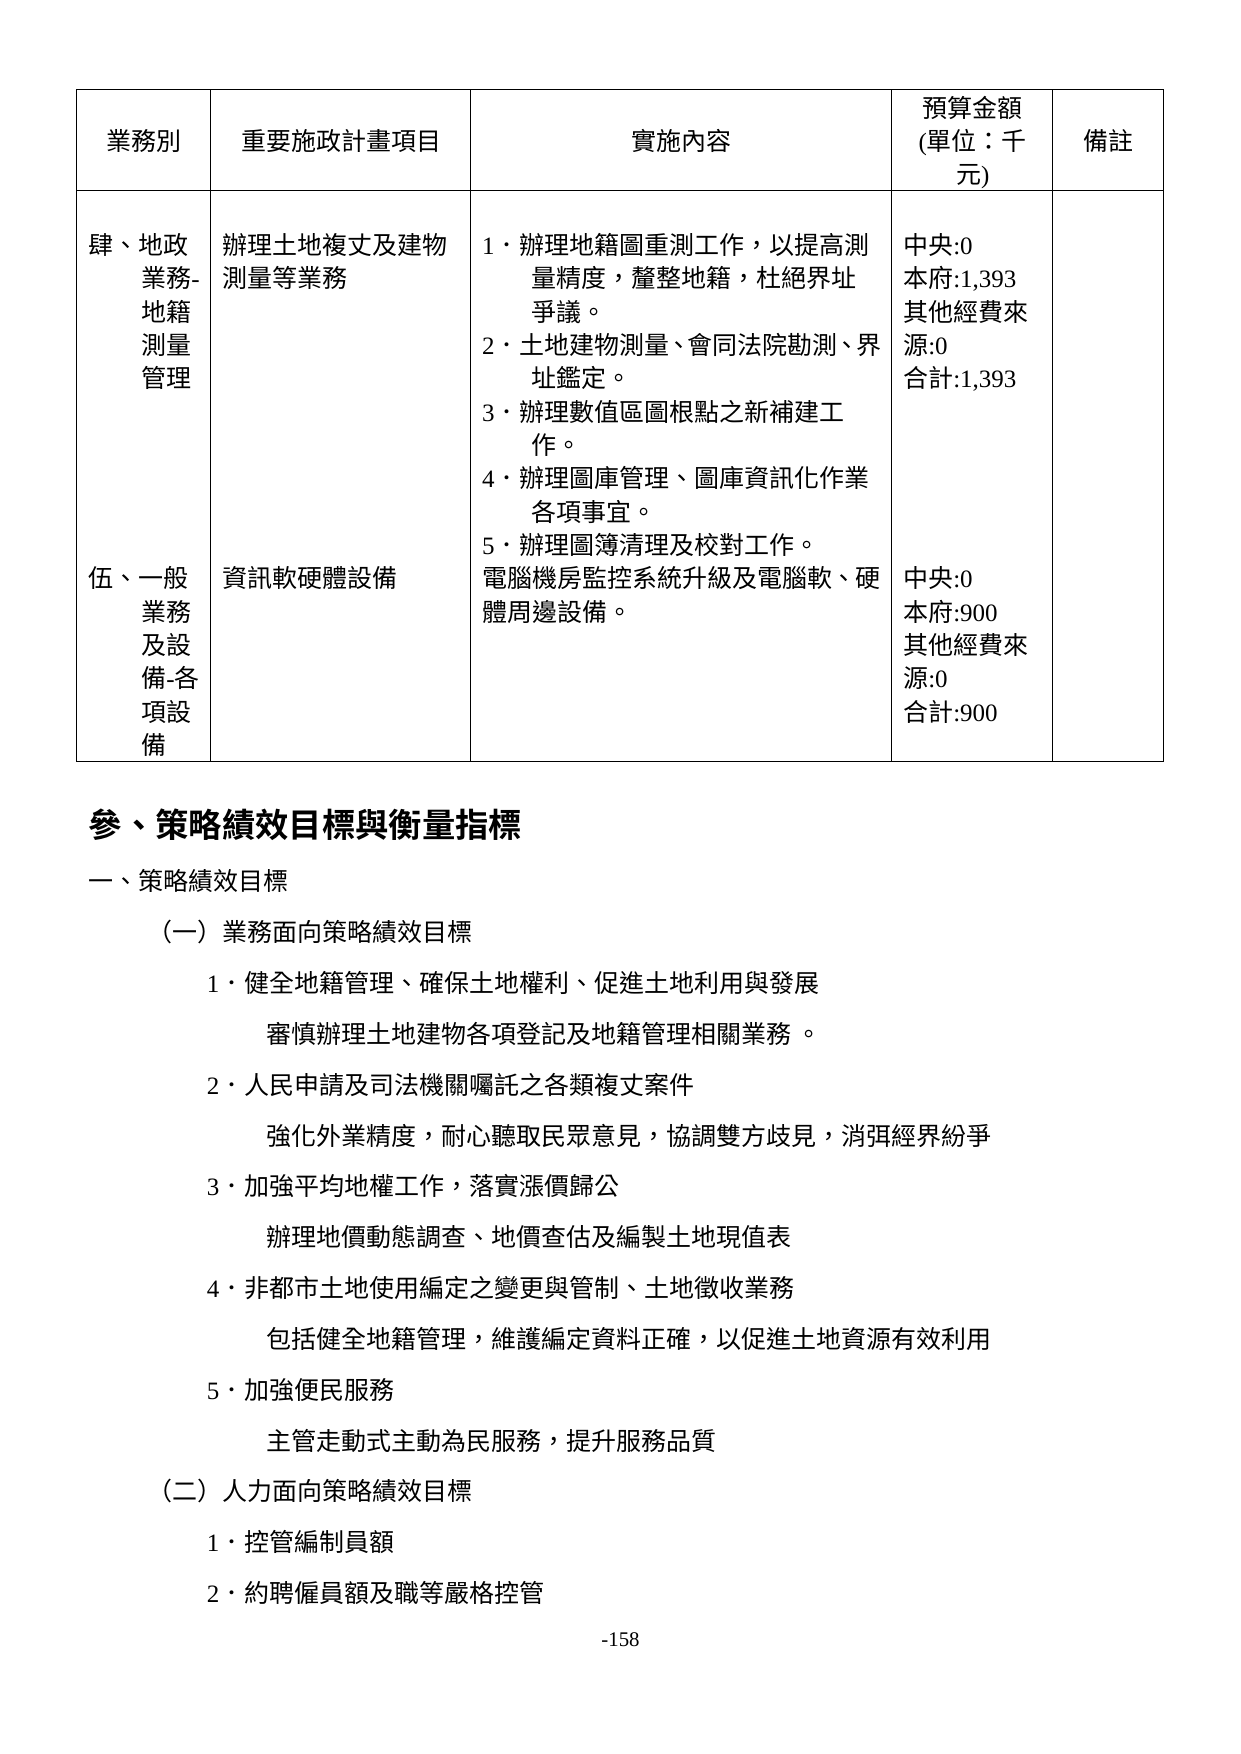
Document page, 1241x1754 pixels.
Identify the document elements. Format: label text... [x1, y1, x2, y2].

list 加強便民服務 [207, 1370, 1152, 1406]
text 一、策略績效目標 [88, 862, 1152, 898]
table_cell 資訊軟硬體設備 [211, 561, 470, 761]
table_cell 辦理土地複丈及建物測量等業務 [211, 228, 470, 561]
table_cell [1053, 191, 1163, 228]
text 主管走動式主動為民服務，提升服務品質 [266, 1421, 1152, 1457]
table_header 備註 [1053, 90, 1163, 190]
list 約聘僱員額及職等嚴格控管 [207, 1573, 1152, 1610]
table_cell [211, 191, 470, 228]
table_cell [892, 191, 1052, 228]
table_cell [77, 191, 210, 228]
list 非都市土地使用編定之變更與管制、土地徵收業務 [207, 1268, 1152, 1305]
list 健全地籍管理、確保土地權利、促進土地利用與發展 [207, 963, 1152, 1000]
table_cell 肆、地政業務-地籍測量管理 [77, 228, 210, 561]
table_cell [471, 191, 891, 228]
table_header 重要施政計畫項目 [211, 90, 470, 190]
text （一）業務面向策略績效目標 [148, 913, 1152, 949]
table_cell 中央:0 本府:1,393 其他經費來源:0 合計:1,393 [892, 228, 1052, 561]
table_header 實施內容 [471, 90, 891, 190]
text 包括健全地籍管理，維護編定資料正確，以促進土地資源有效利用 [266, 1319, 1152, 1356]
list 加強平均地權工作，落實漲價歸公 [207, 1167, 1152, 1203]
table_cell [1053, 228, 1163, 561]
table_cell [1053, 561, 1163, 761]
text 辦理地價動態調查、地價查估及編製土地現值表 [266, 1218, 1152, 1254]
text 參、策略績效目標與衡量指標 [88, 799, 1152, 847]
text 強化外業精度，耐心聽取民眾意見，協調雙方歧見，消弭經界紛爭 [266, 1116, 1152, 1152]
table_cell 中央:0 本府:900 其他經費來源:0 合計:900 [892, 561, 1052, 761]
table_header 業務別 [77, 90, 210, 190]
table_cell 電腦機房監控系統升級及電腦軟、硬體周邊設備。 [471, 561, 891, 761]
table_cell 辦理地籍圖重測工作，以提高測量精度，釐整地籍，杜絕界址爭議。 土地建物測量、會同法院勘測、界址鑑定。 辦理數值區圖根點之新補建工作。 辦理圖庫管理、圖庫資訊化作業各項事宜。 辦理圖簿清理及校對工作。 [471, 228, 891, 561]
list 控管編制員額 [207, 1523, 1152, 1559]
text （二）人力面向策略績效目標 [148, 1472, 1152, 1508]
list 人民申請及司法機關囑託之各類複丈案件 [207, 1065, 1152, 1101]
table_cell 伍、一般業務及設備-各項設備 [77, 561, 210, 761]
table_header 預算金額 (單位：千元) [892, 90, 1052, 190]
text 審慎辦理土地建物各項登記及地籍管理相關業務 。 [266, 1014, 1152, 1051]
